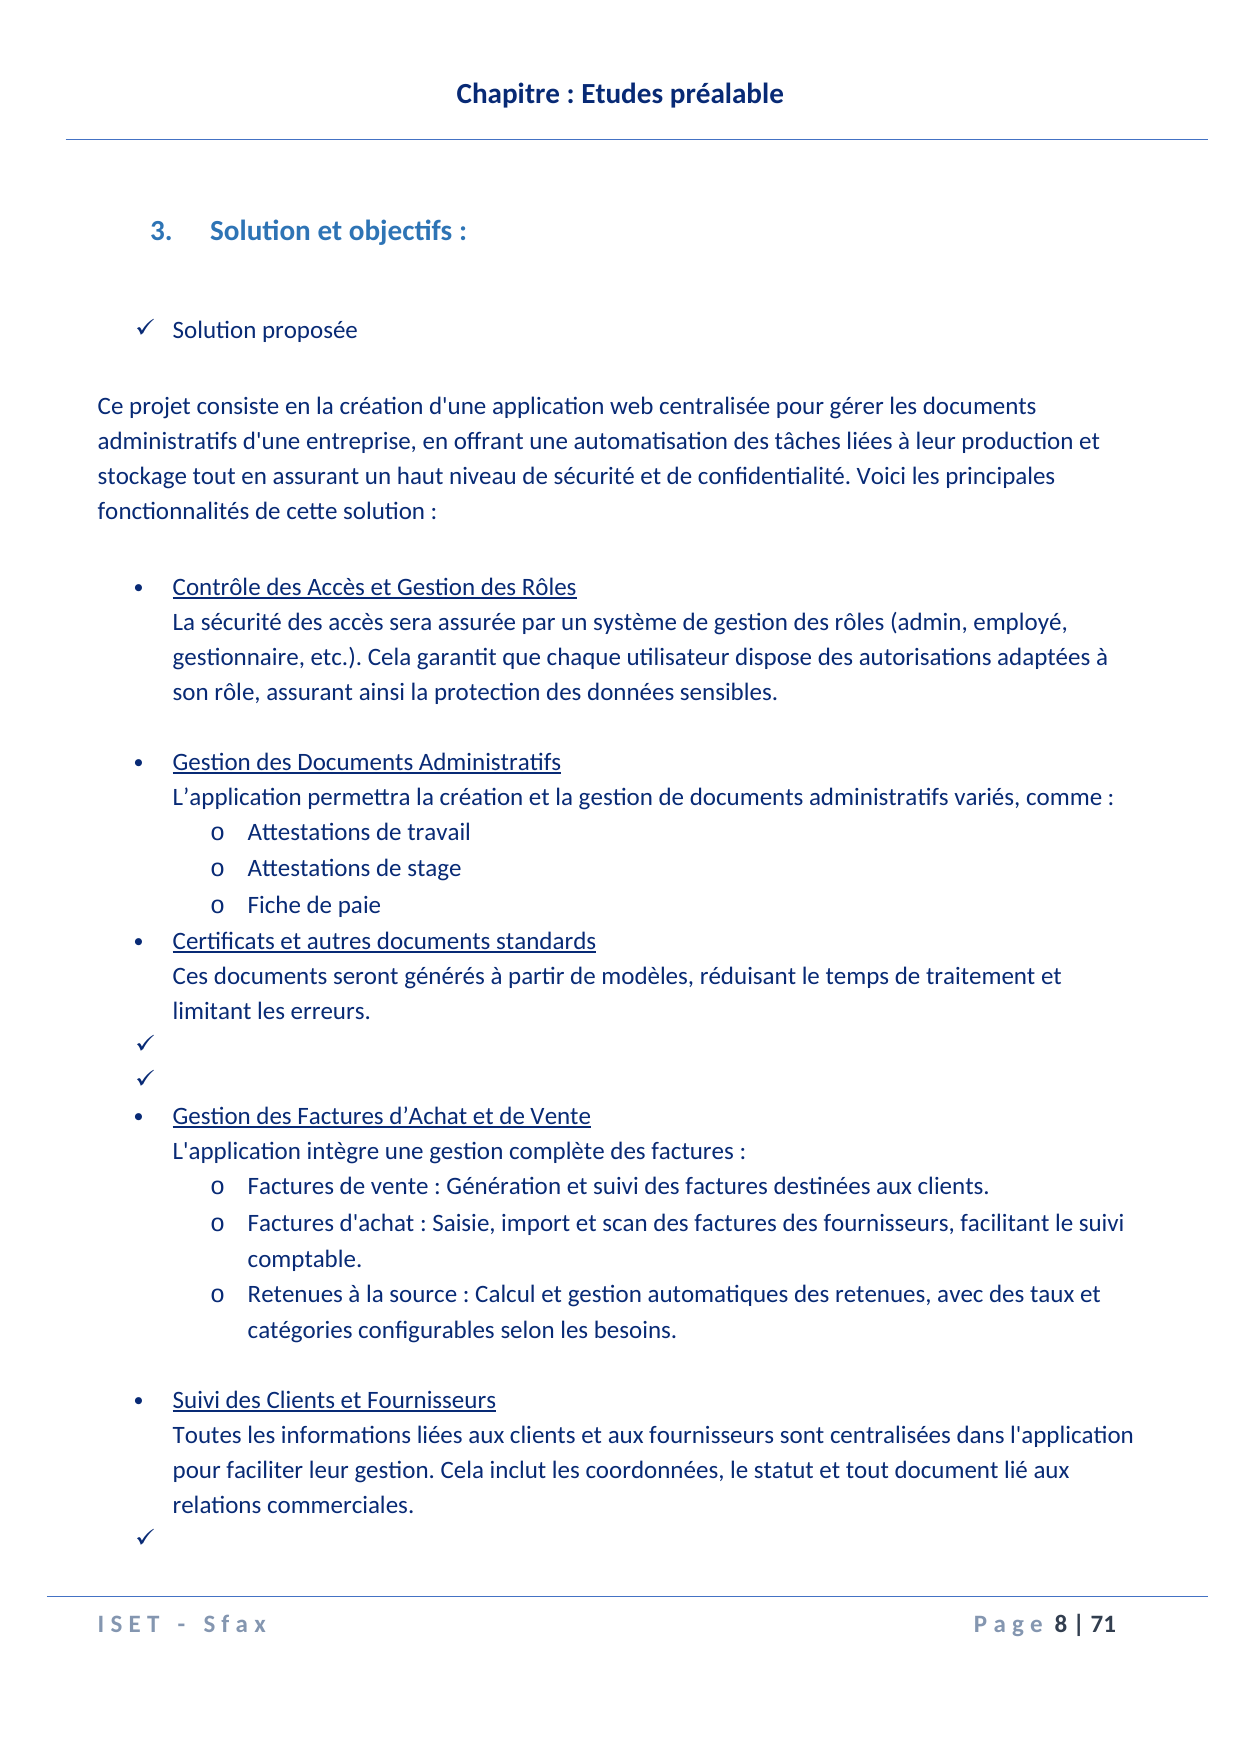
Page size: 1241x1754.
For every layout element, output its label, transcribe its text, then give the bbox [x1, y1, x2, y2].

text Ce projet consiste en la création d'une application web centralisée pour gérer les documents administratifs d'une entreprise, en offrant une automatisation des tâches liées à leur production et stockage tout en assurant un haut niveau de sécurité et de confidentialité. Voici les principales fonctionnalités de cette solution : [97, 390, 1143, 526]
list Factures d'achat : Saisie, import et scan des factures des fournisseurs, facilitant le suivi comptable. [210, 1207, 1143, 1274]
list Fiche de paie [210, 889, 1143, 921]
list Retenues à la source : Calcul et gestion automatiques des retenues, avec des taux et catégories configurables selon les besoins. [210, 1278, 1143, 1345]
list Gestion des Documents Administratifs L’application permettra la création et la gestion de documents administratifs variés, comme : [135, 746, 1143, 812]
list Solution proposée [135, 314, 1143, 345]
list Factures de vente : Génération et suivi des factures destinées aux clients. [210, 1171, 1143, 1202]
list Attestations de travail [210, 816, 1143, 848]
list Gestion des Factures d’Achat et de Vente L'application intègre une gestion complète des factures : [135, 1101, 1143, 1166]
list Certificats et autres documents standards Ces documents seront générés à partir de modèles, réduisant le temps de traitement et limitant les erreurs. [135, 926, 1143, 1026]
subtitle Solution et objectifs : [172, 212, 1143, 247]
list Suivi des Clients et Fournisseurs Toutes les informations liées aux clients et aux fournisseurs sont centralisées dans l'application pour faciliter leur gestion. Cela inclut les coordonnées, le statut et tout document lié aux relations commerciales. [135, 1384, 1143, 1520]
list Attestations de stage [210, 853, 1143, 884]
list Contrôle des Accès et Gestion des Rôles La sécurité des accès sera assurée par un système de gestion des rôles (admin, employé, gestionnaire, etc.). Cela garantit que chaque utilisateur dispose des autorisations adaptées à son rôle, assurant ainsi la protection des données sensibles. [135, 571, 1143, 707]
